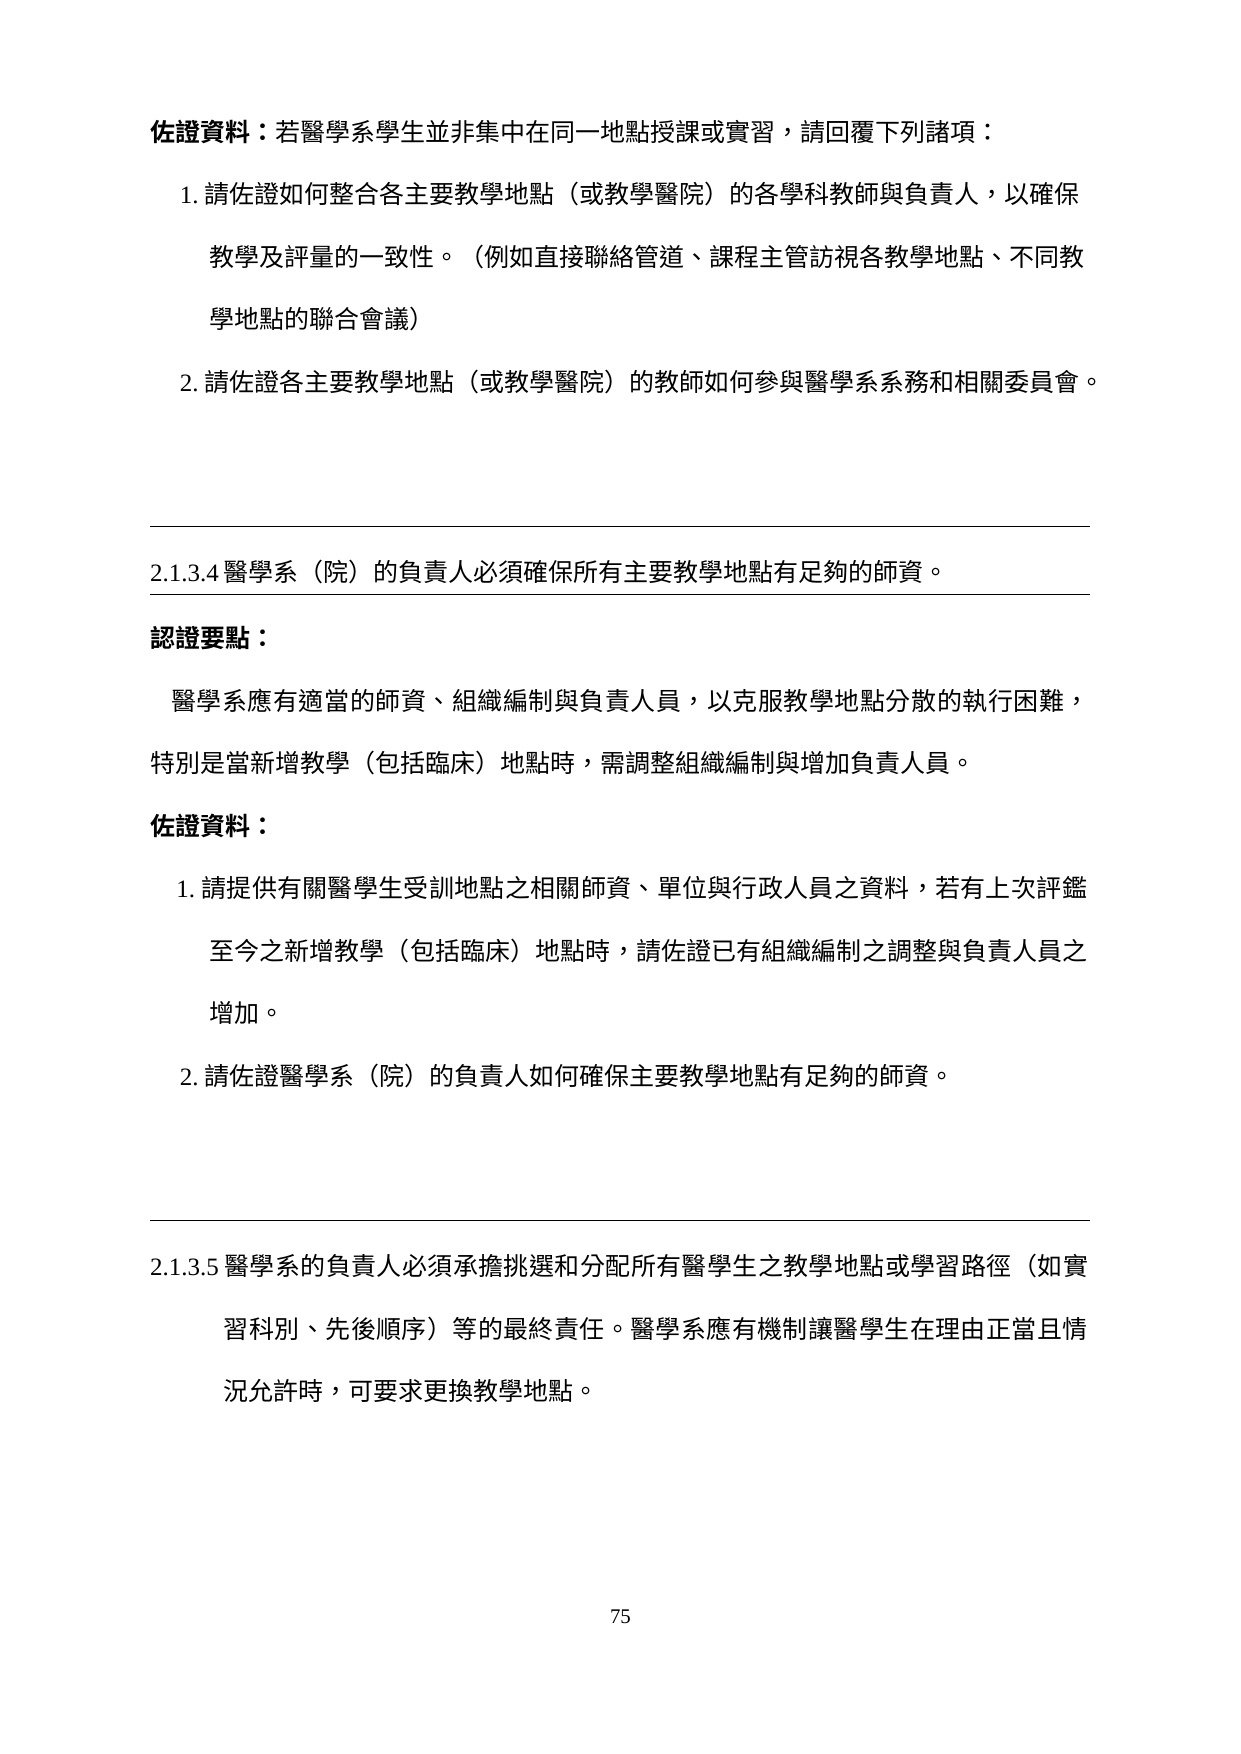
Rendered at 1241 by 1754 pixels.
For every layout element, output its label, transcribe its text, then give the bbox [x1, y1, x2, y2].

text 佐證資料：若醫學系學生並非集中在同一地點授課或實習，請回覆下列諸項： [150, 89, 1090, 151]
text 2.1.3.5醫學系的負責人必須承擔挑選和分配所有醫學生之教學地點或學習路徑（如實習科別、先後順序）等的最終責任。醫學系應有機制讓醫學生在理由正當且情況允許時，可要求更換教學地點。 [150, 1221, 1090, 1411]
list 請佐證各主要教學地點（或教學醫院）的教師如何參與醫學系系務和相關委員會。 [179, 339, 1090, 401]
text 佐證資料： [150, 782, 1090, 845]
text 醫學系應有適當的師資、組織編制與負責人員，以克服教學地點分散的執行困難，特別是當新增教學（包括臨床）地點時，需調整組織編制與增加負責人員。 [150, 657, 1090, 782]
list 請佐證醫學系（院）的負責人如何確保主要教學地點有足夠的師資。 [179, 1032, 1090, 1095]
text 認證要點： [150, 595, 1090, 657]
list 請提供有關醫學生受訓地點之相關師資、單位與行政人員之資料，若有上次評鑑至今之新增教學（包括臨床）地點時，請佐證已有組織編制之調整與負責人員之增加。 [176, 845, 1090, 1032]
list 請佐證如何整合各主要教學地點（或教學醫院）的各學科教師與負責人，以確保教學及評量的一致性。（例如直接聯絡管道、課程主管訪視各教學地點、不同教學地點的聯合會議） [179, 151, 1090, 339]
text 2.1.3.4醫學系（院）的負責人必須確保所有主要教學地點有足夠的師資。 [150, 527, 1090, 594]
